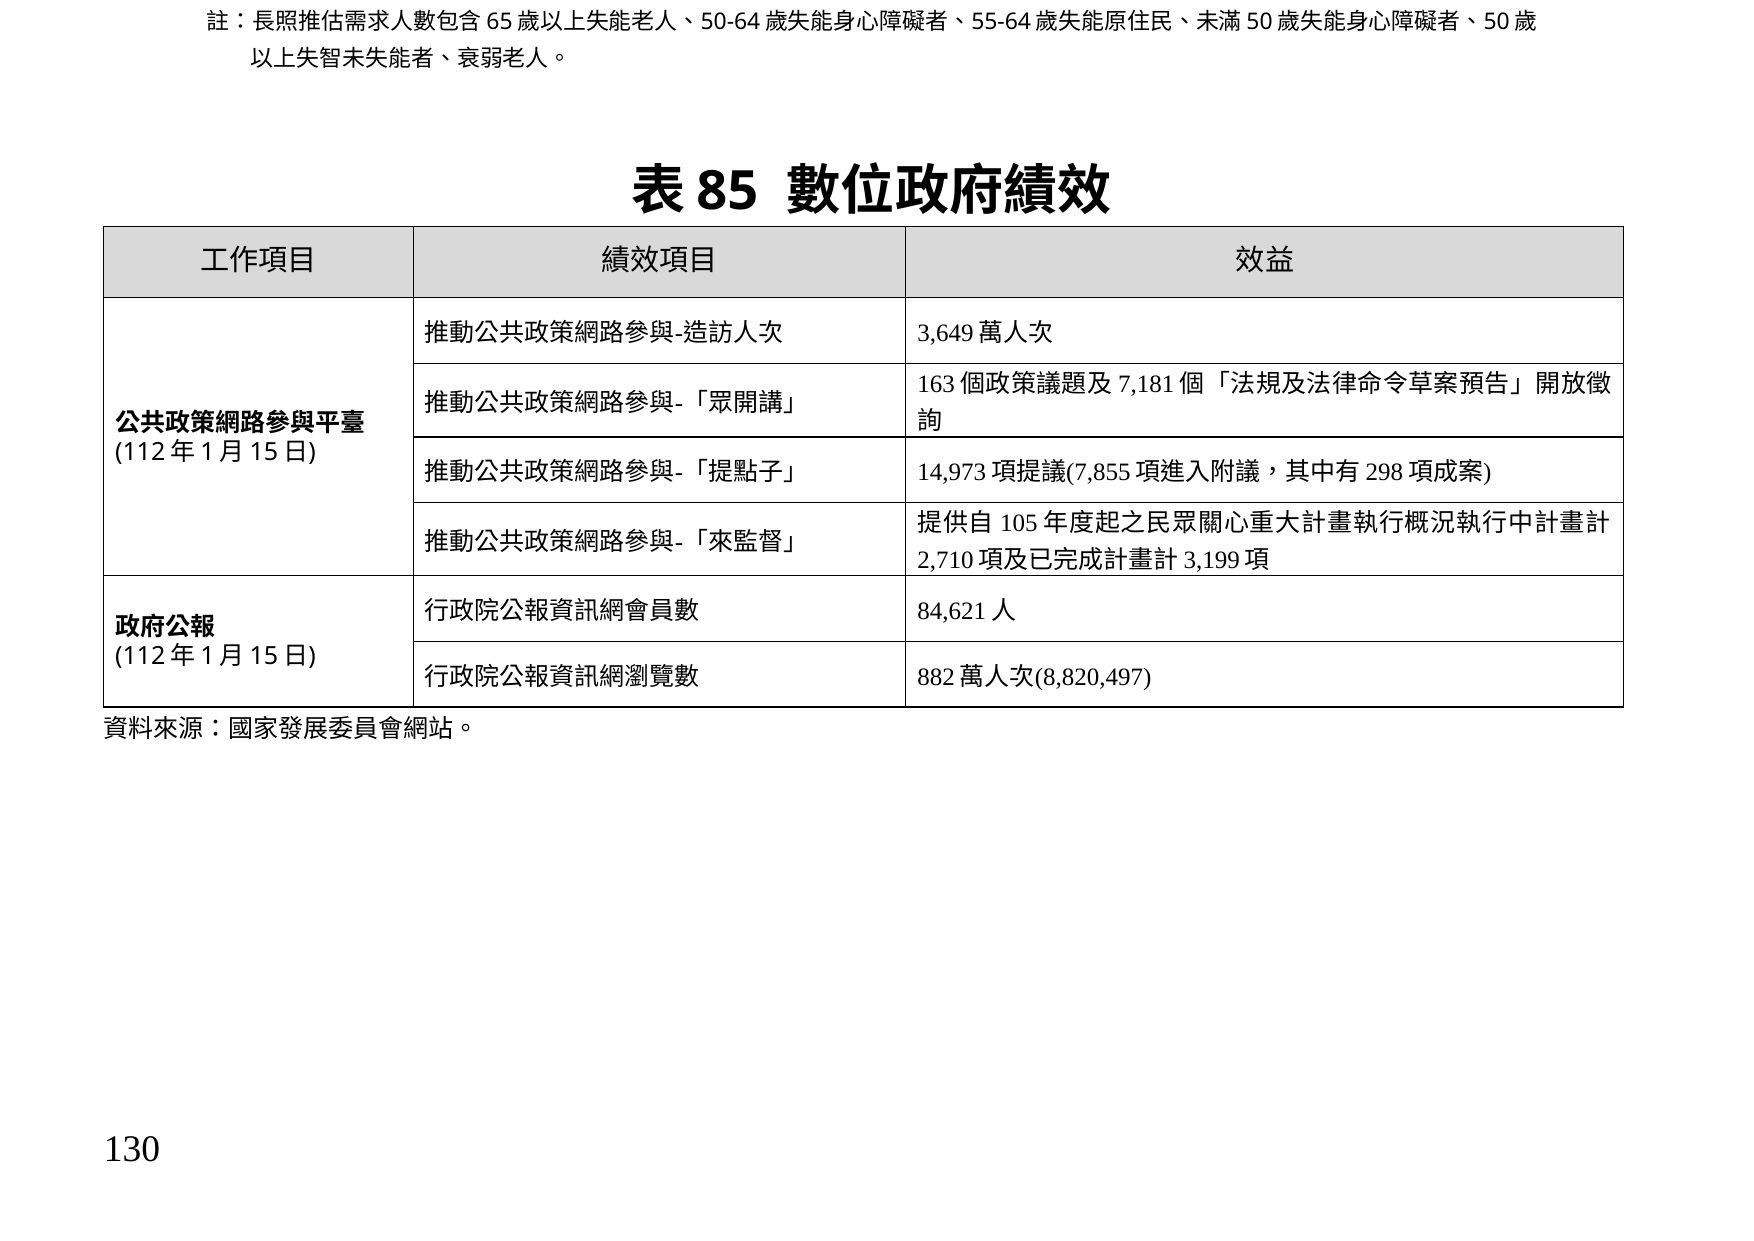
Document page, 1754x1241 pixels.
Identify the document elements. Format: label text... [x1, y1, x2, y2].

table_cell 提供自105年度起之民眾關心重大計畫執行概況執行中計畫計2,710項及已完成計畫計3,199項 [906, 503, 1623, 575]
table_cell 政府公報 (112年1月15日) [104, 576, 413, 706]
table_cell 14,973項提議(7,855項進入附議，其中有298項成案) [906, 438, 1623, 502]
table_cell 推動公共政策網路參與-「眾開講」 [414, 364, 905, 436]
table_header 工作項目 [104, 227, 413, 297]
table_cell 行政院公報資訊網瀏覽數 [414, 642, 905, 706]
text 註：長照推估需求人數包含65歲以上失能老人、50-64歲失能身心障礙者、55-64歲失能原住民、未滿50歲失能身心障礙者、50歲以上失智未失能者、衰弱老人。 [207, 1, 1551, 76]
table_header 效益 [906, 227, 1623, 297]
table_cell 推動公共政策網路參與-「提點子」 [414, 438, 905, 502]
table_cell 163個政策議題及7,181個「法規及法律命令草案預告」開放徵詢 [906, 364, 1623, 436]
table_cell 推動公共政策網路參與-造訪人次 [414, 298, 905, 363]
text 資料來源：國家發展委員會網站。 [103, 707, 1639, 745]
table_header 績效項目 [414, 227, 905, 297]
table_cell 84,621人 [906, 576, 1623, 641]
table_cell 行政院公報資訊網會員數 [414, 576, 905, 641]
table_cell 推動公共政策網路參與-「來監督」 [414, 503, 905, 575]
subtitle 表85 數位政府績效 [103, 151, 1639, 226]
table_cell 公共政策網路參與平臺 (112年1月15日) [104, 298, 413, 575]
table_cell 882萬人次(8,820,497) [906, 642, 1623, 706]
table_cell 3,649萬人次 [906, 298, 1623, 363]
